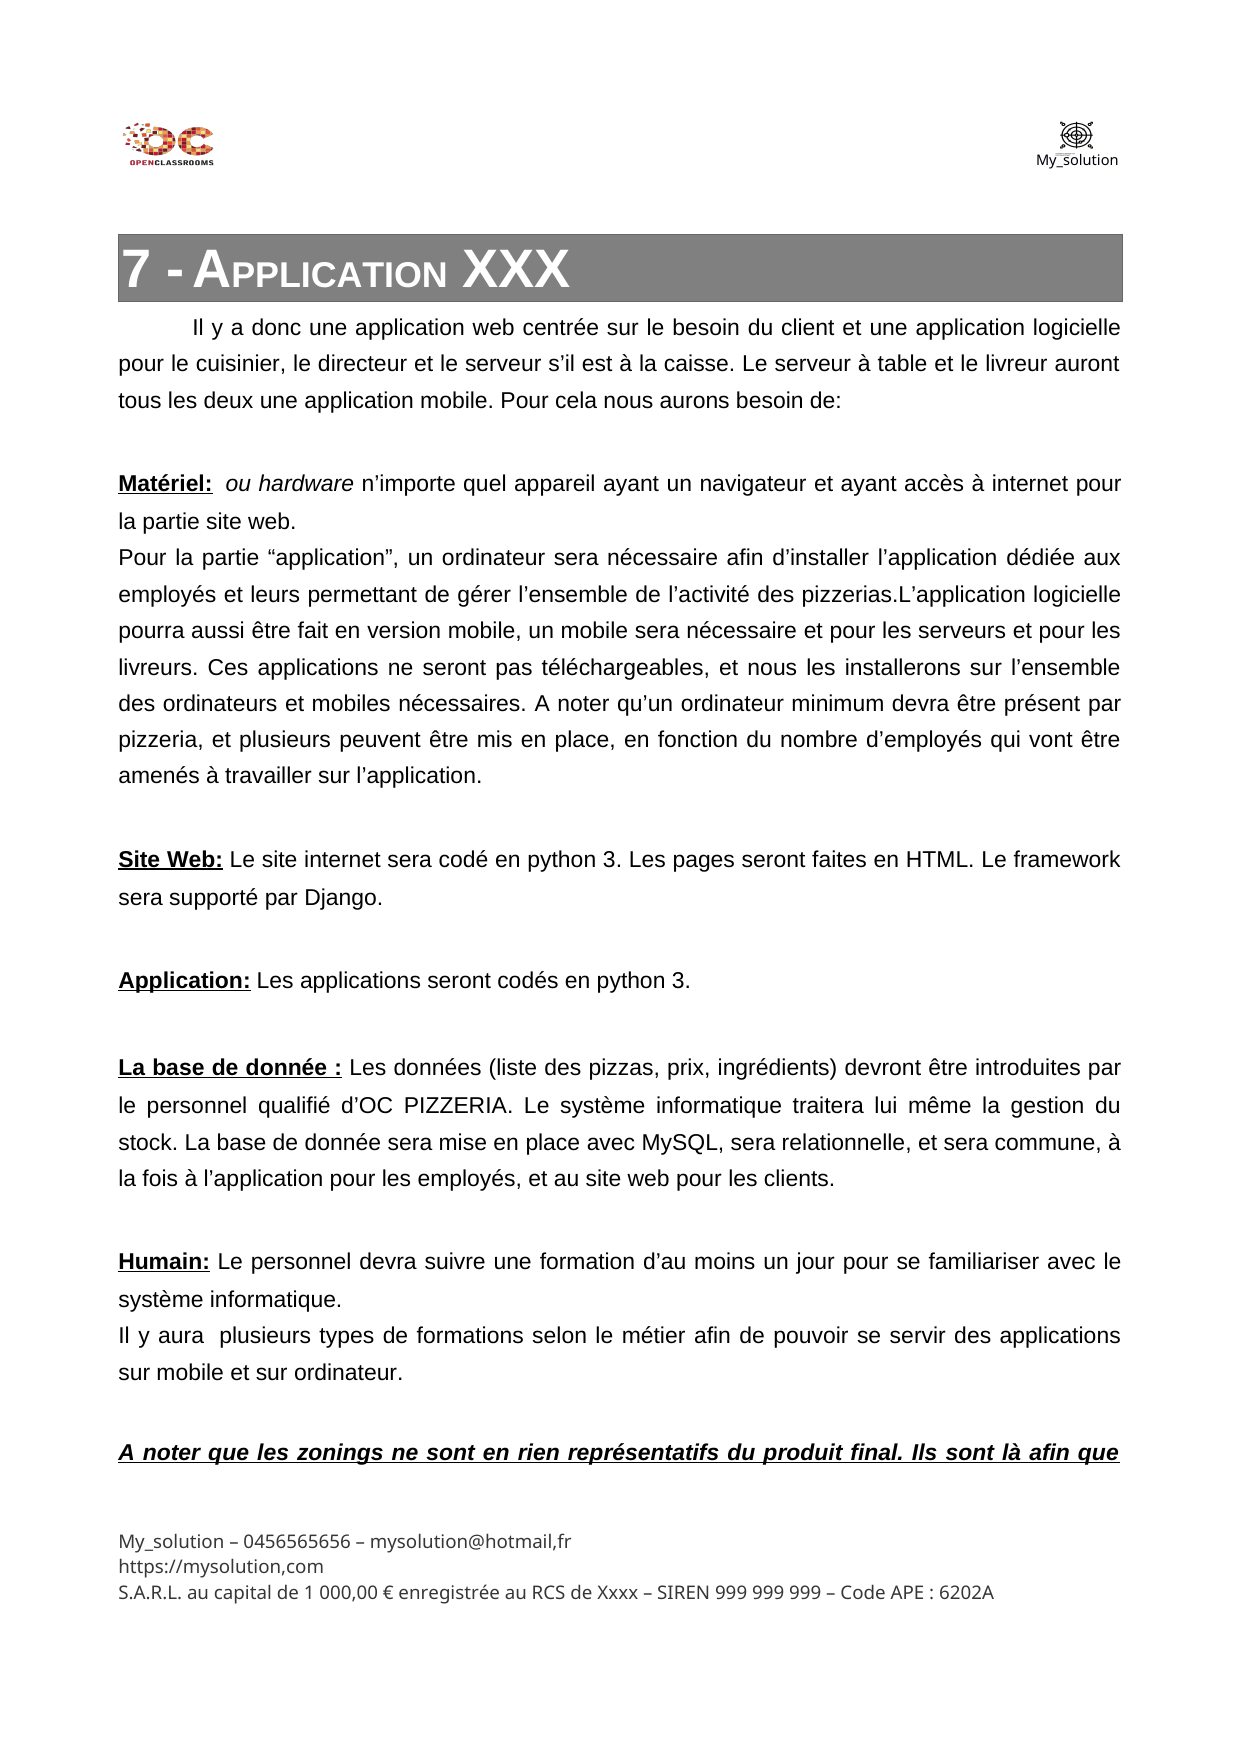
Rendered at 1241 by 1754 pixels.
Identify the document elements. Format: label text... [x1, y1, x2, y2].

text Humain: Le personnel devra suivre une formation d’au moins un jour pour se familiariser avec le système informatique. [118, 1245, 1122, 1312]
text Pour la partie “application”, un ordinateur sera nécessaire afin d’installer l’application dédiée aux employés et leurs permettant de gérer l’ensemble de l’activité des pizzerias.L’application logicielle pourra aussi être fait en version mobile, un mobile sera nécessaire et pour les serveurs et pour les livreurs. Ces applications ne seront pas téléchargeables, et nous les installerons sur l’ensemble des ordinateurs et mobiles nécessaires. A noter qu’un ordinateur minimum devra être présent par pizzeria, et plusieurs peuvent être mis en place, en fonction du nombre d’employés qui vont être amenés à travailler sur l’application. [118, 544, 1122, 789]
picture [119, 118, 217, 170]
text A noter que les zonings ne sont en rien représentatifs du produit final. Ils sont là afin que [118, 1439, 1122, 1465]
text Site Web: Le site internet sera codé en python 3. Les pages seront faites en HTML. Le framework sera supporté par Django. [118, 843, 1122, 910]
text Il y aura plusieurs types de formations selon le métier afin de pouvoir se servir des applications sur mobile et sur ordinateur. [118, 1322, 1122, 1385]
text La base de donnée : Les données (liste des pizzas, prix, ingrédients) devront être introduites par le personnel qualifié d’OC PIZZERIA. Le système informatique traitera lui même la gestion du stock. La base de donnée sera mise en place avec MySQL, sera relationnelle, et sera commune, à la fois à l’application pour les employés, et au site web pour les clients. [118, 1051, 1122, 1191]
text Matériel: ou hardware n’importe quel appareil ayant un navigateur et ayant accès à internet pour la partie site web. [118, 467, 1122, 534]
picture [1052, 118, 1101, 158]
text Application: Les applications seront codés en python 3. [118, 964, 1122, 995]
subtitle Application XXX [119, 235, 1122, 301]
text Il y a donc une application web centrée sur le besoin du client et une application logicielle pour le cuisinier, le directeur et le serveur s’il est à la caisse. Le serveur à table et le livreur auront tous les deux une application mobile. Pour cela nous aurons besoin de: [118, 314, 1122, 413]
